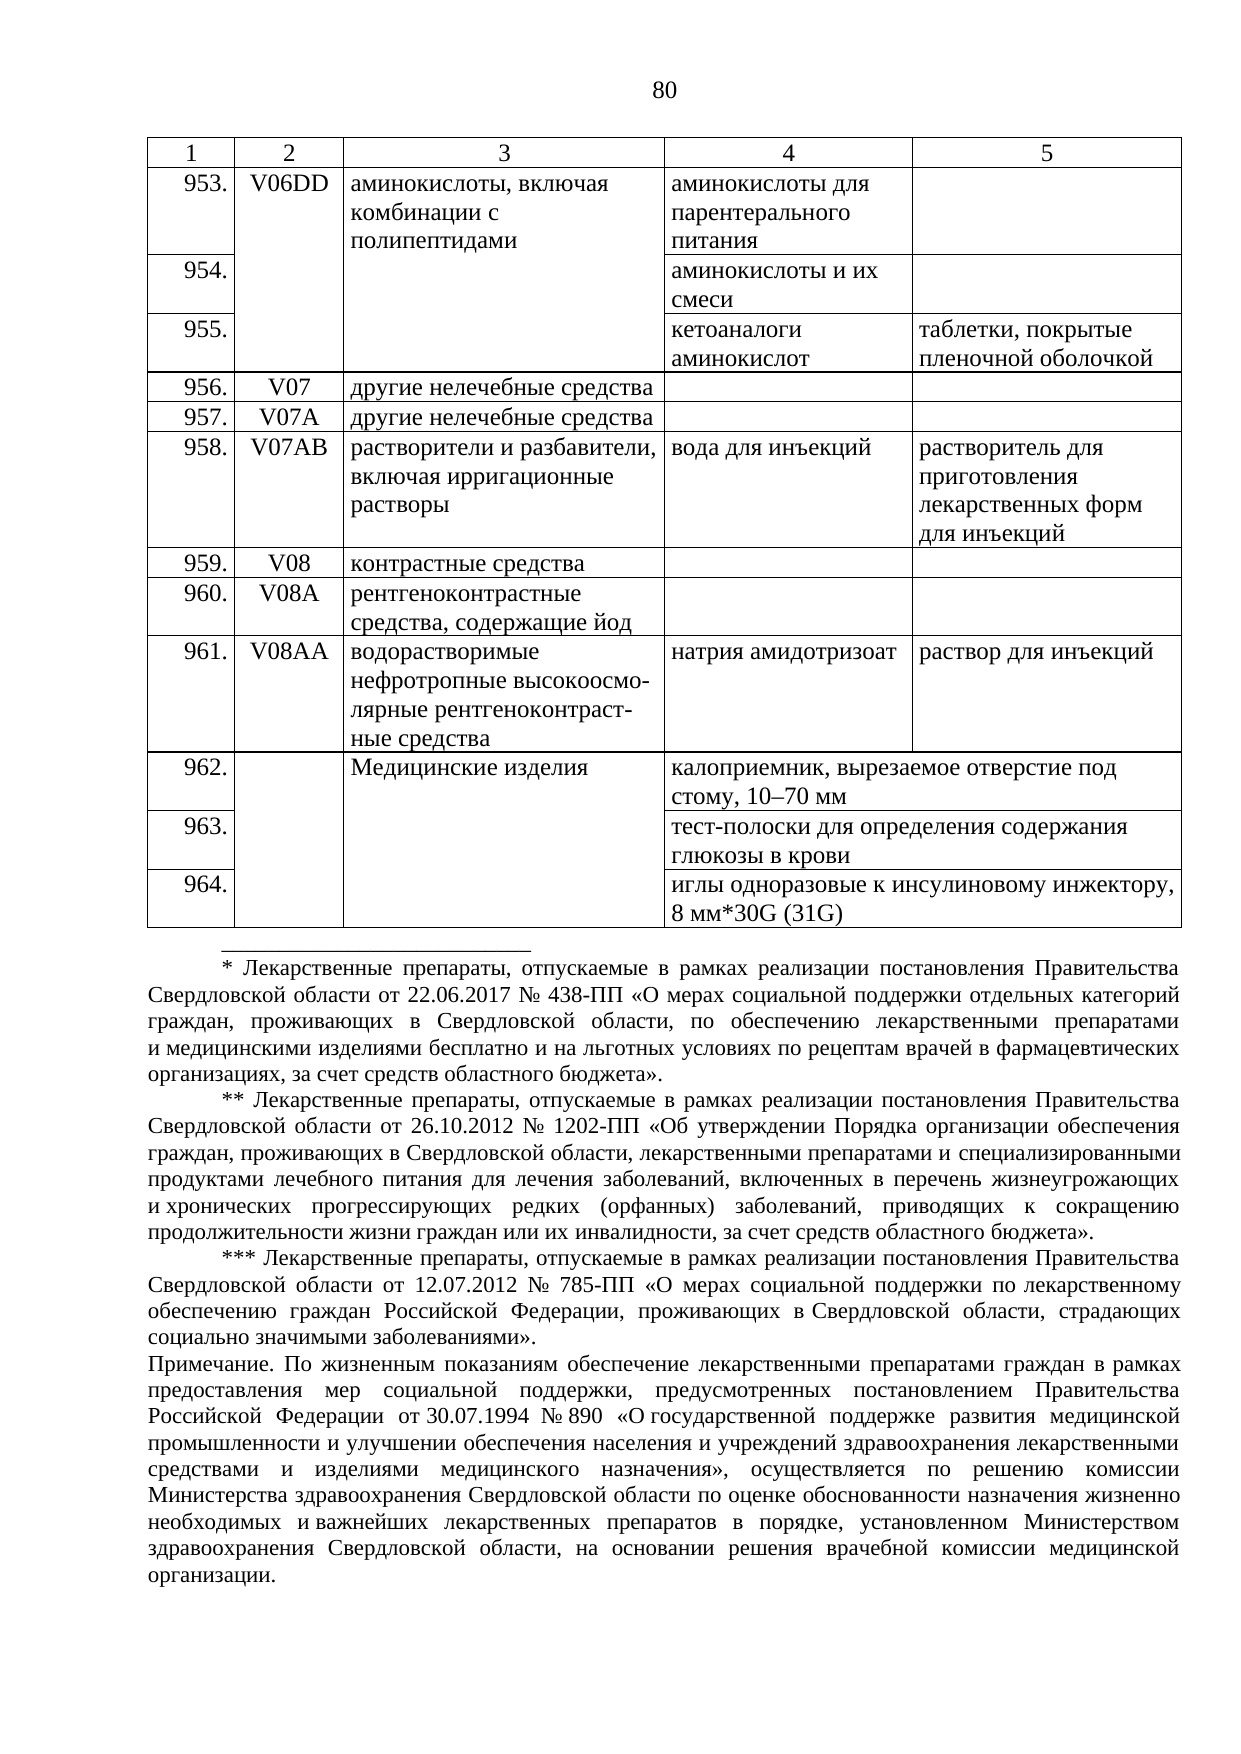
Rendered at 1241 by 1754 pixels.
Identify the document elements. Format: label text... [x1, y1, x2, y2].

table_cell раствор для инъекций [913, 636, 1181, 751]
table_cell V07 [235, 373, 343, 401]
table_cell [148, 811, 234, 868]
table_cell аминокислоты, включая комбинации с полипептидами [344, 168, 664, 371]
text *** Лекарственные препараты, отпускаемые в рамках реализации постановления Правительства Свердловской области от 12.07.2012 № 785-ПП «О мерах социальной поддержки по лекарственному обеспечению граждан Российской Федерации, проживающих в Свердловской области, страдающих социально значимыми заболеваниями». [148, 1244, 1181, 1350]
table_header 4 [665, 138, 912, 167]
table_cell растворители и разбавители, включая ирригационные растворы [344, 432, 664, 547]
table_cell [665, 578, 912, 635]
table_cell V07AB [235, 432, 343, 547]
table_cell [148, 636, 234, 751]
table_cell [665, 373, 912, 401]
table_cell контрастные средства [344, 548, 664, 577]
table_cell [913, 402, 1181, 431]
table_cell [913, 255, 1181, 313]
table_cell водорастворимые нефротропные высокоосмо-лярные рентгеноконтраст-ные средства [344, 636, 664, 751]
table_cell V08 [235, 548, 343, 577]
table_cell аминокислоты и их смеси [665, 255, 912, 313]
table_cell V08АА [235, 636, 343, 751]
table_cell V08А [235, 578, 343, 635]
table_cell [148, 373, 234, 401]
table_cell натрия амидотризоат [665, 636, 912, 751]
table_cell рентгеноконтрастные средства, содержащие йод [344, 578, 664, 635]
table_cell другие нелечебные средства [344, 373, 664, 401]
table_cell [148, 402, 234, 431]
table_cell [235, 753, 343, 927]
table_cell [913, 548, 1181, 577]
table_cell V06DD [235, 168, 343, 371]
table_cell таблетки, покрытые пленочной оболочкой [913, 314, 1181, 371]
table_cell [913, 373, 1181, 401]
table_cell аминокислоты для парентерального питания [665, 168, 912, 254]
table_cell иглы одноразовые к инсулиновому инжектору, 8 мм*30G (31G) [665, 870, 1181, 927]
text ___________________________ [148, 928, 1181, 954]
table_cell V07A [235, 402, 343, 431]
table_cell [665, 548, 912, 577]
table_cell вода для инъекций [665, 432, 912, 547]
table_cell [148, 578, 234, 635]
table_cell растворитель для приготовления лекарственных форм для инъекций [913, 432, 1181, 547]
text * Лекарственные препараты, отпускаемые в рамках реализации постановления Правительства Свердловской области от 22.06.2017 № 438-ПП «О мерах социальной поддержки отдельных категорий граждан, проживающих в Свердловской области, по обеспечению лекарственными препаратами и медицинскими изделиями бесплатно и на льготных условиях по рецептам врачей в фармацевтических организациях, за счет средств областного бюджета». [148, 954, 1181, 1086]
table_cell [913, 578, 1181, 635]
table_cell кетоаналоги аминокислот [665, 314, 912, 371]
table_cell [148, 432, 234, 547]
table_cell Медицинские изделия [344, 753, 664, 927]
table_cell [148, 255, 234, 313]
table_cell [148, 314, 234, 371]
table_header 1 [148, 138, 234, 167]
table_header 3 [344, 138, 664, 167]
table_cell [148, 168, 234, 254]
table_cell [148, 870, 234, 927]
text ** Лекарственные препараты, отпускаемые в рамках реализации постановления Правительства Свердловской области от 26.10.2012 № 1202-ПП «Об утверждении Порядка организации обеспечения граждан, проживающих в Свердловской области, лекарственными препаратами и специализированными продуктами лечебного питания для лечения заболеваний, включенных в перечень жизнеугрожающих и хронических прогрессирующих редких (орфанных) заболеваний, приводящих к сокращению продолжительности жизни граждан или их инвалидности, за счет средств областного бюджета». [148, 1086, 1181, 1244]
table_header 2 [235, 138, 343, 167]
table_header 5 [913, 138, 1181, 167]
table_cell калоприемник, вырезаемое отверстие под стому, 10–70 мм [665, 753, 1181, 810]
table_cell другие нелечебные средства [344, 402, 664, 431]
table_cell [148, 753, 234, 810]
text Примечание. По жизненным показаниям обеспечение лекарственными препаратами граждан в рамках предоставления мер социальной поддержки, предусмотренных постановлением Правительства Российской Федерации от 30.07.1994 № 890 «О государственной поддержке развития медицинской промышленности и улучшении обеспечения населения и учреждений здравоохранения лекарственными средствами и изделиями медицинского назначения», осуществляется по решению комиссии Министерства здравоохранения Свердловской области по оценке обоснованности назначения жизненно необходимых и важнейших лекарственных препаратов в порядке, установленном Министерством здравоохранения Свердловской области, на основании решения врачебной комиссии медицинской организации. [148, 1350, 1181, 1587]
table_cell [148, 548, 234, 577]
table_cell [913, 168, 1181, 254]
table_cell [665, 402, 912, 431]
table_cell тест-полоски для определения содержания глюкозы в крови [665, 811, 1181, 868]
